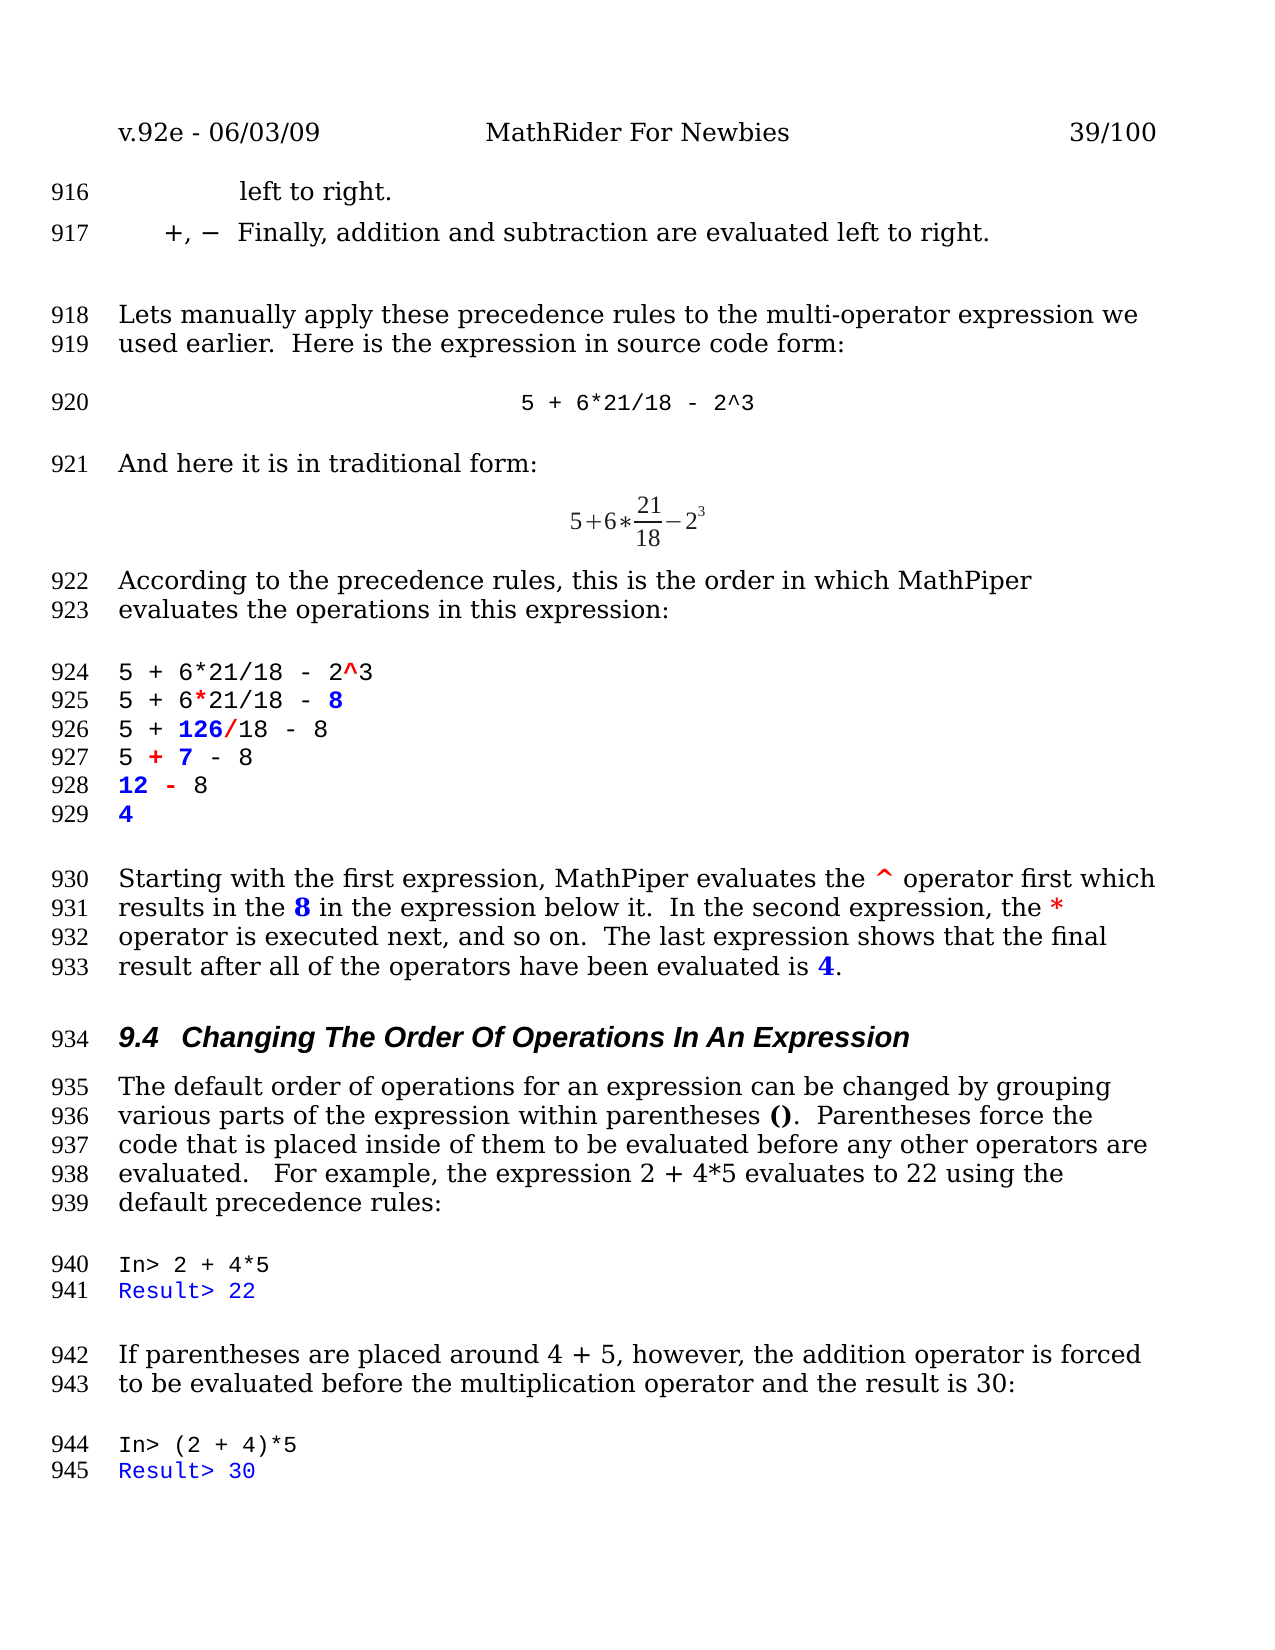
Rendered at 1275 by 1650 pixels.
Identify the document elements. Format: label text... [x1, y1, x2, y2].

text 12 - 8 [118, 773, 1157, 801]
text 5 + 126/18 - 8 [118, 716, 1157, 744]
text In> 2 + 4*5 [118, 1253, 1157, 1279]
text 5 + 6*21/18 - 8 [118, 688, 1157, 716]
text Result> 22 [118, 1279, 1157, 1305]
text left to right. [164, 177, 1157, 206]
text Result> 30 [118, 1459, 1157, 1486]
text 5 + 6*21/18 - 2^3 [118, 391, 1157, 417]
text And here it is in traditional form: [118, 449, 1157, 478]
text In> (2 + 4)*5 [118, 1434, 1157, 1459]
subtitle Changing The Order Of Operations In An Expression [118, 1020, 1157, 1054]
text Starting with the first expression, MathPiper evaluates the ^ operator first which results in the 8 in the expression below it. In the second expression, the * operator is executed next, and so on. The last expression shows that the final result after all of the operators have been evaluated is 4. [118, 864, 1157, 981]
text If parentheses are placed around 4 + 5, however, the addition operator is forced to be evaluated before the multiplication operator and the result is 30: [118, 1340, 1157, 1398]
text The default order of operations for an expression can be changed by grouping various parts of the expression within parentheses (). Parentheses force the code that is placed inside of them to be evaluated before any other operators are evaluated. For example, the expression 2 + 4*5 evaluates to 22 using the default precedence rules: [118, 1072, 1157, 1218]
text According to the precedence rules, this is the order in which MathPiper evaluates the operations in this expression: [118, 566, 1157, 624]
text 5 + 7 - 8 [118, 744, 1157, 773]
text Lets manually apply these precedence rules to the multi-operator expression we used earlier. Here is the expression in source code form: [118, 301, 1157, 359]
text +, − Finally, addition and subtraction are evaluated left to right. [163, 218, 1157, 247]
text 5 + 6*21/18 - 2^3 [118, 659, 1157, 688]
text 4 [118, 801, 1157, 829]
